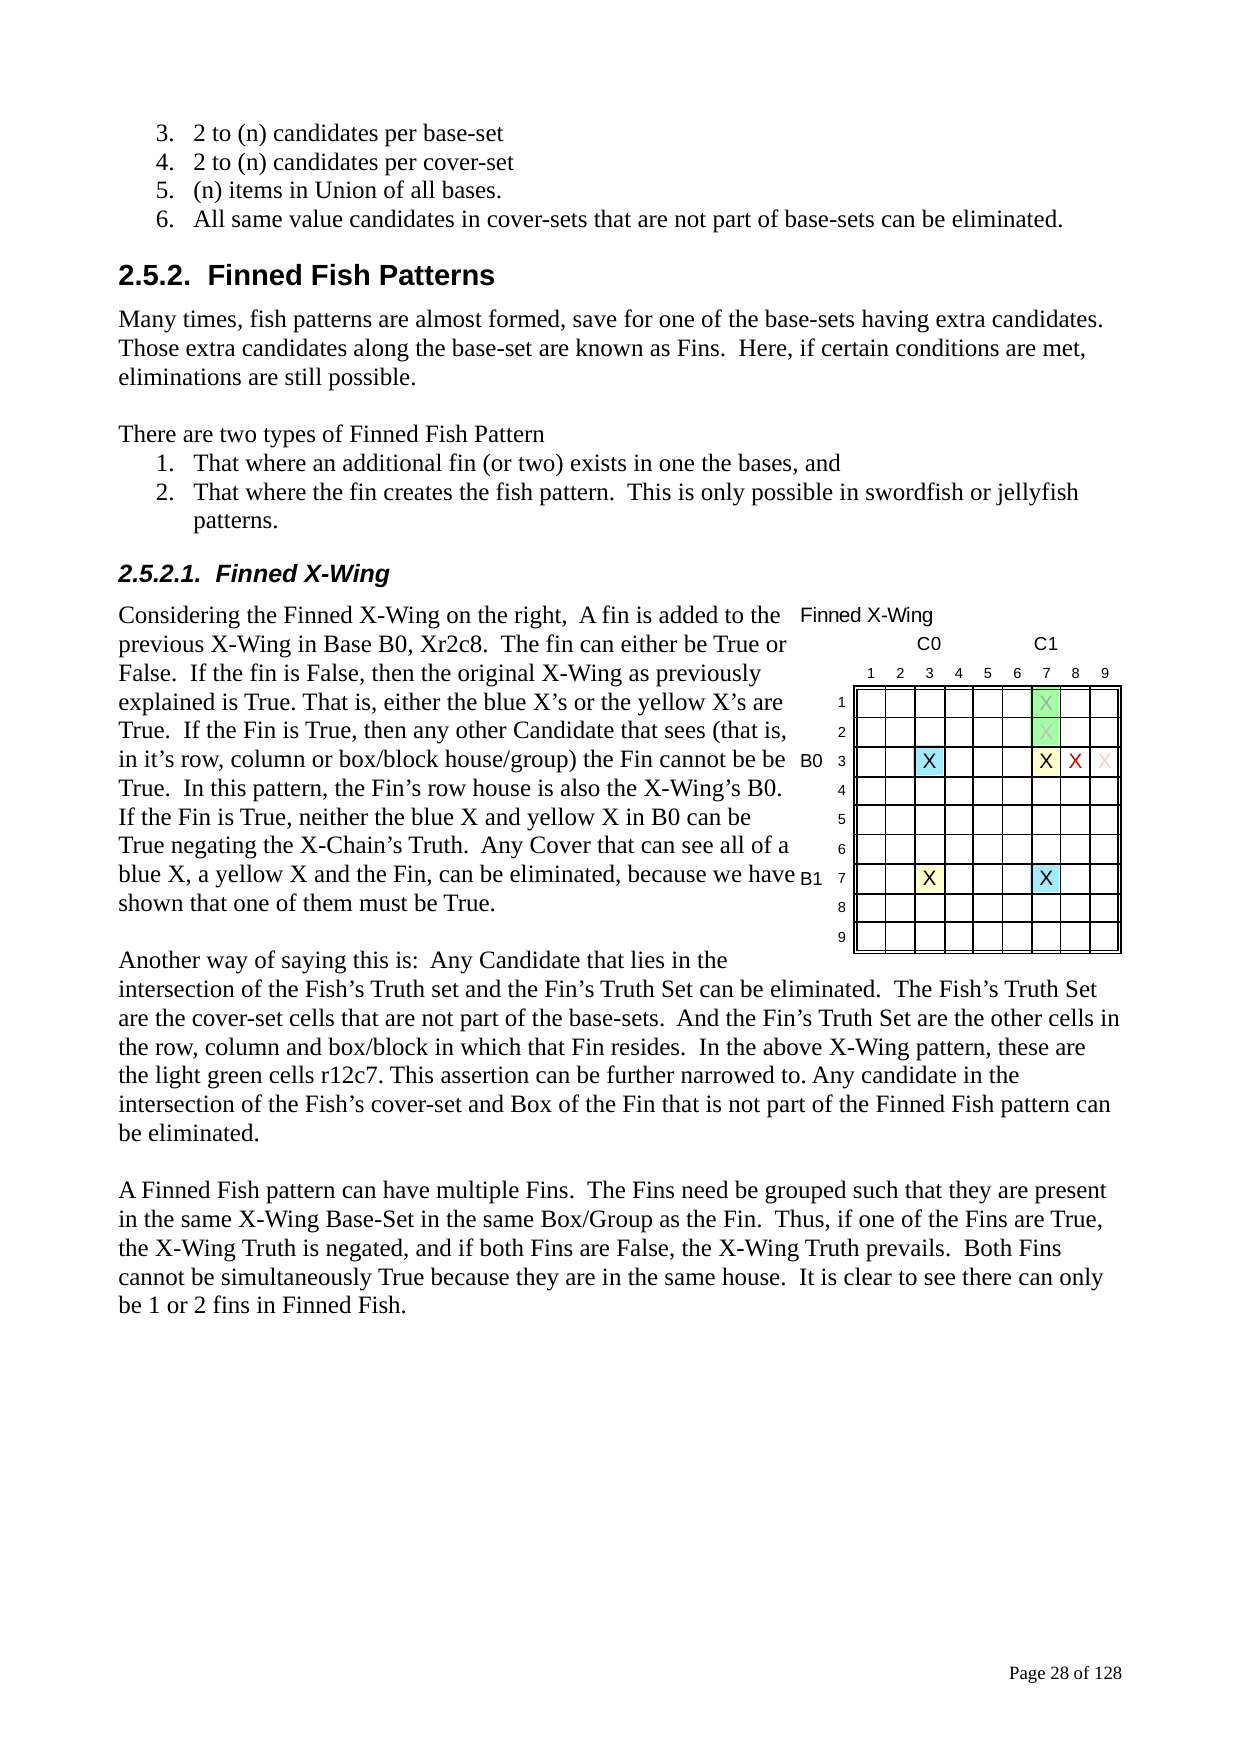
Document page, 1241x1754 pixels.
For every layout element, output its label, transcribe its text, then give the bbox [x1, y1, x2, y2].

text Considering the Finned X-Wing on the right, A fin is added to the previous X-Wing in Base B0, Xr2c8. The fin can either be True or False. If the fin is False, then the original X-Wing as previously explained is True. That is, either the blue X’s or the yellow X’s are True. If the Fin is True, then any other Candidate that sees (that is, in it’s row, column or box/block house/group) the Fin cannot be be True. In this pattern, the Fin’s row house is also the X-Wing’s B0. If the Fin is True, neither the blue X and yellow X in B0 can be True negating the X-Chain’s Truth. Any Cover that can see all of a blue X, a yellow X and the Fin, can be eliminated, because we have shown that one of them must be True. [118, 600, 1122, 917]
list That where the fin creates the fish pattern. This is only possible in swordfish or jellyfish patterns. [156, 477, 1122, 534]
list 2 to (n) candidates per cover-set [156, 147, 1122, 176]
text Another way of saying this is: Any Candidate that lies in the intersection of the Fish’s Truth set and the Fin’s Truth Set can be eliminated. The Fish’s Truth Set are the cover-set cells that are not part of the base-sets. And the Fin’s Truth Set are the other cells in the row, column and box/block in which that Fin resides. In the above X-Wing pattern, these are the light green cells r12c7. This assertion can be further narrowed to. Any candidate in the intersection of the Fish’s cover-set and Box of the Fin that is not part of the Finned Fish pattern can be eliminated. [118, 945, 1122, 1147]
text Many times, fish patterns are almost formed, save for one of the base-sets having extra candidates. Those extra candidates along the base-set are known as Fins. Here, if certain conditions are met, eliminations are still possible. [118, 304, 1122, 390]
list That where an additional fin (or two) exists in one the bases, and [156, 448, 1122, 477]
list (n) items in Union of all bases. [156, 176, 1122, 204]
subtitle Finned Fish Patterns [118, 258, 1122, 292]
list All same value candidates in cover-sets that are not part of base-sets can be eliminated. [156, 204, 1122, 233]
subtitle Finned X-Wing [118, 559, 1122, 588]
text There are two types of Finned Fish Pattern [118, 419, 1122, 448]
text A Finned Fish pattern can have multiple Fins. The Fins need be grouped such that they are present in the same X-Wing Base-Set in the same Box/Group as the Fin. Thus, if one of the Fins are True, the X-Wing Truth is negated, and if both Fins are False, the X-Wing Truth prevails. Both Fins cannot be simultaneously True because they are in the same house. It is clear to see there can only be 1 or 2 fins in Finned Fish. [118, 1175, 1122, 1319]
list 2 to (n) candidates per base-set [156, 118, 1122, 147]
